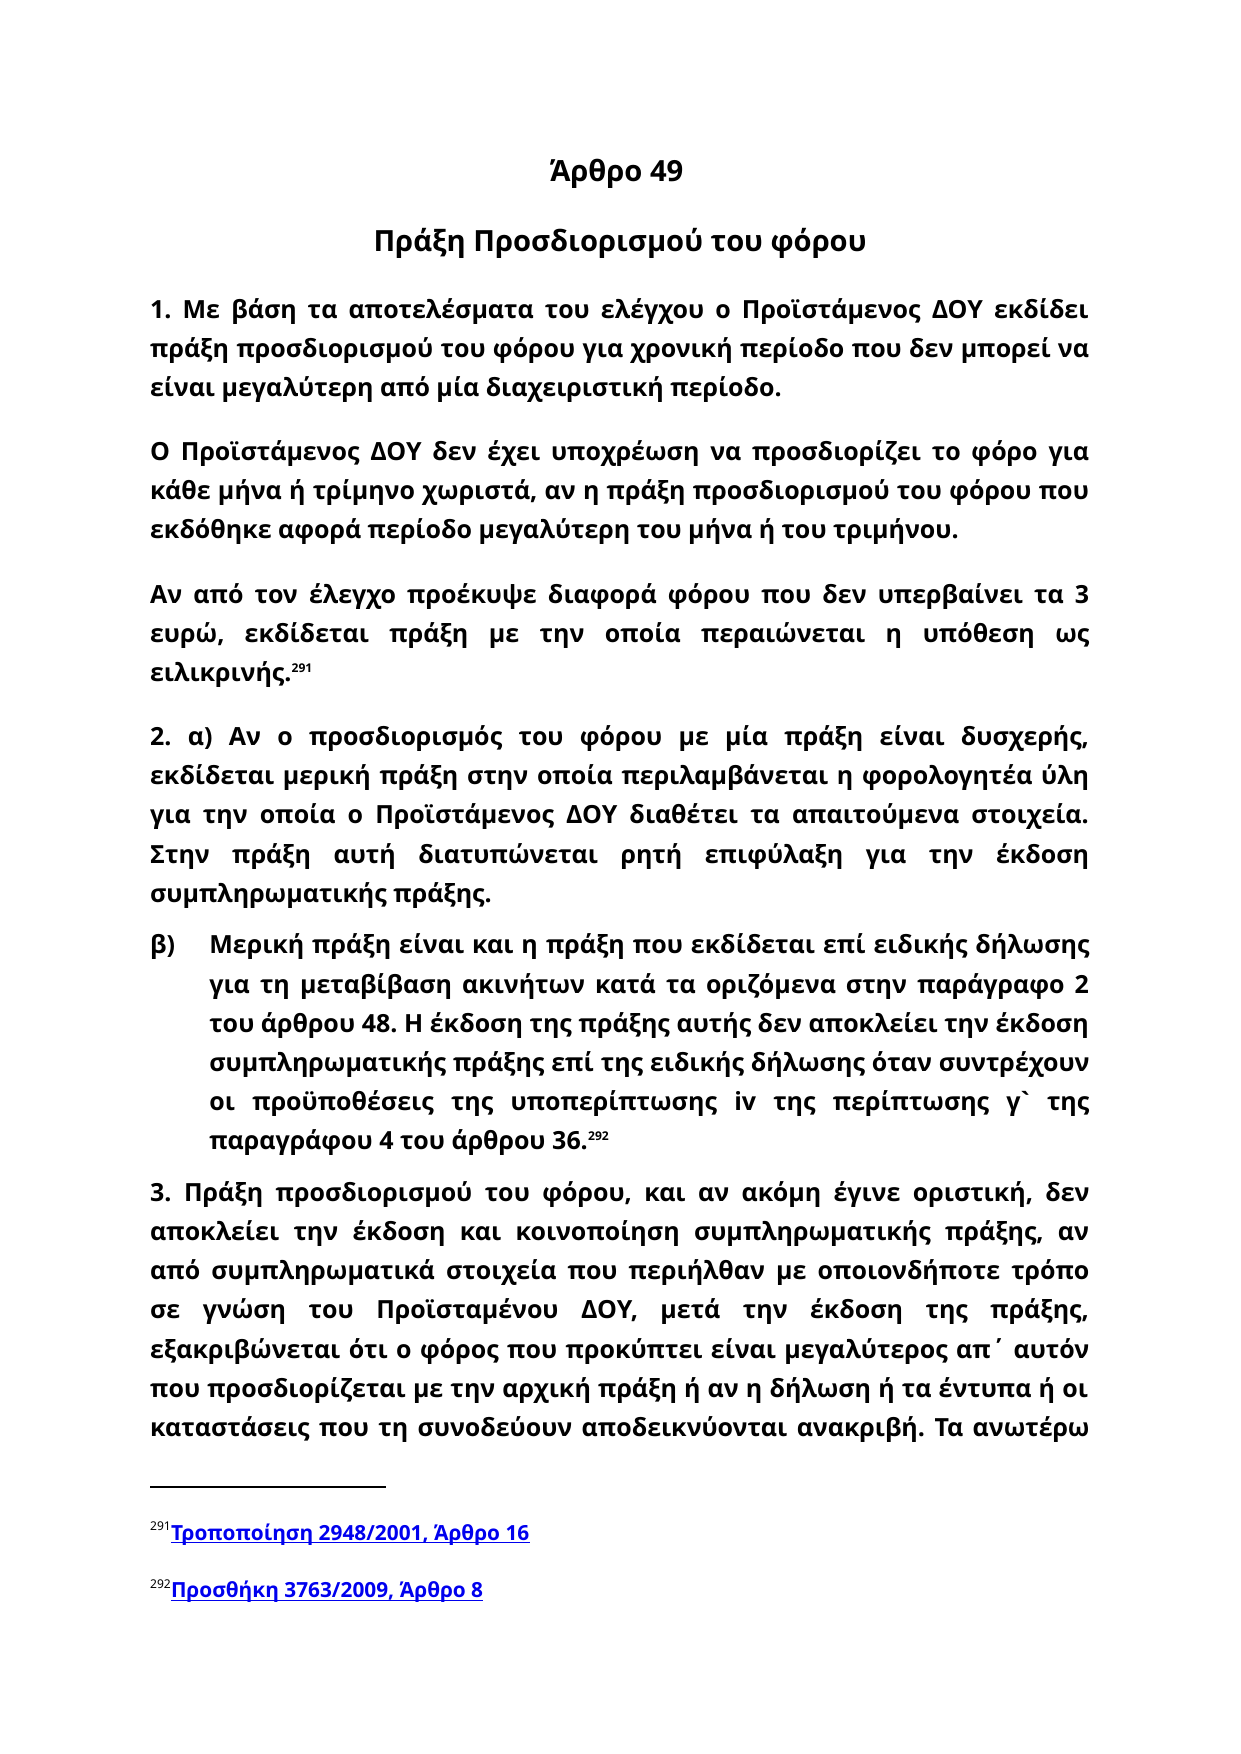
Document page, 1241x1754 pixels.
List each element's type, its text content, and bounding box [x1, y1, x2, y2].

text 1. Με βάση τα αποτελέσματα του ελέγχου ο Προϊστάμενος ΔΟΥ εκδίδει πράξη προσδιορισμού του φόρου για χρονική περίοδο που δεν μπορεί να είναι μεγαλύτερη από μία διαχειριστική περίοδο. [150, 291, 1090, 404]
text Ο Προϊστάμενος ΔΟΥ δεν έχει υποχρέωση να προσδιορίζει το φόρο για κάθε μήνα ή τρίμηνο χωριστά, αν η πράξη προσδιορισμού του φόρου που εκδόθηκε αφορά περίοδο μεγαλύτερη του μήνα ή του τριμήνου. [150, 434, 1090, 546]
subtitle Άρθρο 49 [150, 150, 1090, 190]
text Τροποποίηση 2948/2001, Άρθρο 16 [150, 1518, 1090, 1546]
text 2. α) Αν ο προσδιορισμός του φόρου με μία πράξη είναι δυσχερής, εκδίδεται μερική πράξη στην οποία περιλαμβάνεται η φορολογητέα ύλη για την οποία ο Προϊστάμενος ΔΟΥ διαθέτει τα απαιτούμενα στοιχεία. Στην πράξη αυτή διατυπώνεται ρητή επιφύλαξη για την έκδοση συμπληρωματικής πράξης. [150, 719, 1090, 909]
text Προσθήκη 3763/2009, Άρθρο 8 [150, 1576, 1090, 1604]
text 3. Πράξη προσδιορισμού του φόρου, και αν ακόμη έγινε οριστική, δεν αποκλείει την έκδοση και κοινοποίηση συμπληρωματικής πράξης, αν από συμπληρωματικά στοιχεία που περιήλθαν με οποιονδήποτε τρόπο σε γνώση του Προϊσταμένου ΔΟΥ, μετά την έκδοση της πράξης, εξακριβώνεται ότι ο φόρος που προκύπτει είναι μεγαλύτερος απ΄ αυτόν που προσδιορίζεται με την αρχική πράξη ή αν η δήλωση ή τα έντυπα ή οι καταστάσεις που τη συνοδεύουν αποδεικνύονται ανακριβή. Τα ανωτέρω [150, 1174, 1090, 1444]
text Αν από τον έλεγχο προέκυψε διαφορά φόρου που δεν υπερβαίνει τα 3 ευρώ, εκδίδεται πράξη με την οποία περαιώνεται η υπόθεση ως ειλικρινής. [150, 576, 1090, 689]
subtitle Πράξη Προσδιορισμού του φόρου [150, 221, 1090, 260]
list β) Μερική πράξη είναι και η πράξη που εκδίδεται επί ειδικής δήλωσης για τη μεταβίβαση ακινήτων κατά τα οριζόμενα στην παράγραφο 2 του άρθρου 48. Η έκδοση της πράξης αυτής δεν αποκλείει την έκδοση συμπληρωματικής πράξης επί της ειδικής δήλωσης όταν συντρέχουν οι προϋποθέσεις της υποπερίπτωσης iv της περίπτωσης γ` της παραγράφου 4 του άρθρου 36. [150, 927, 1090, 1157]
